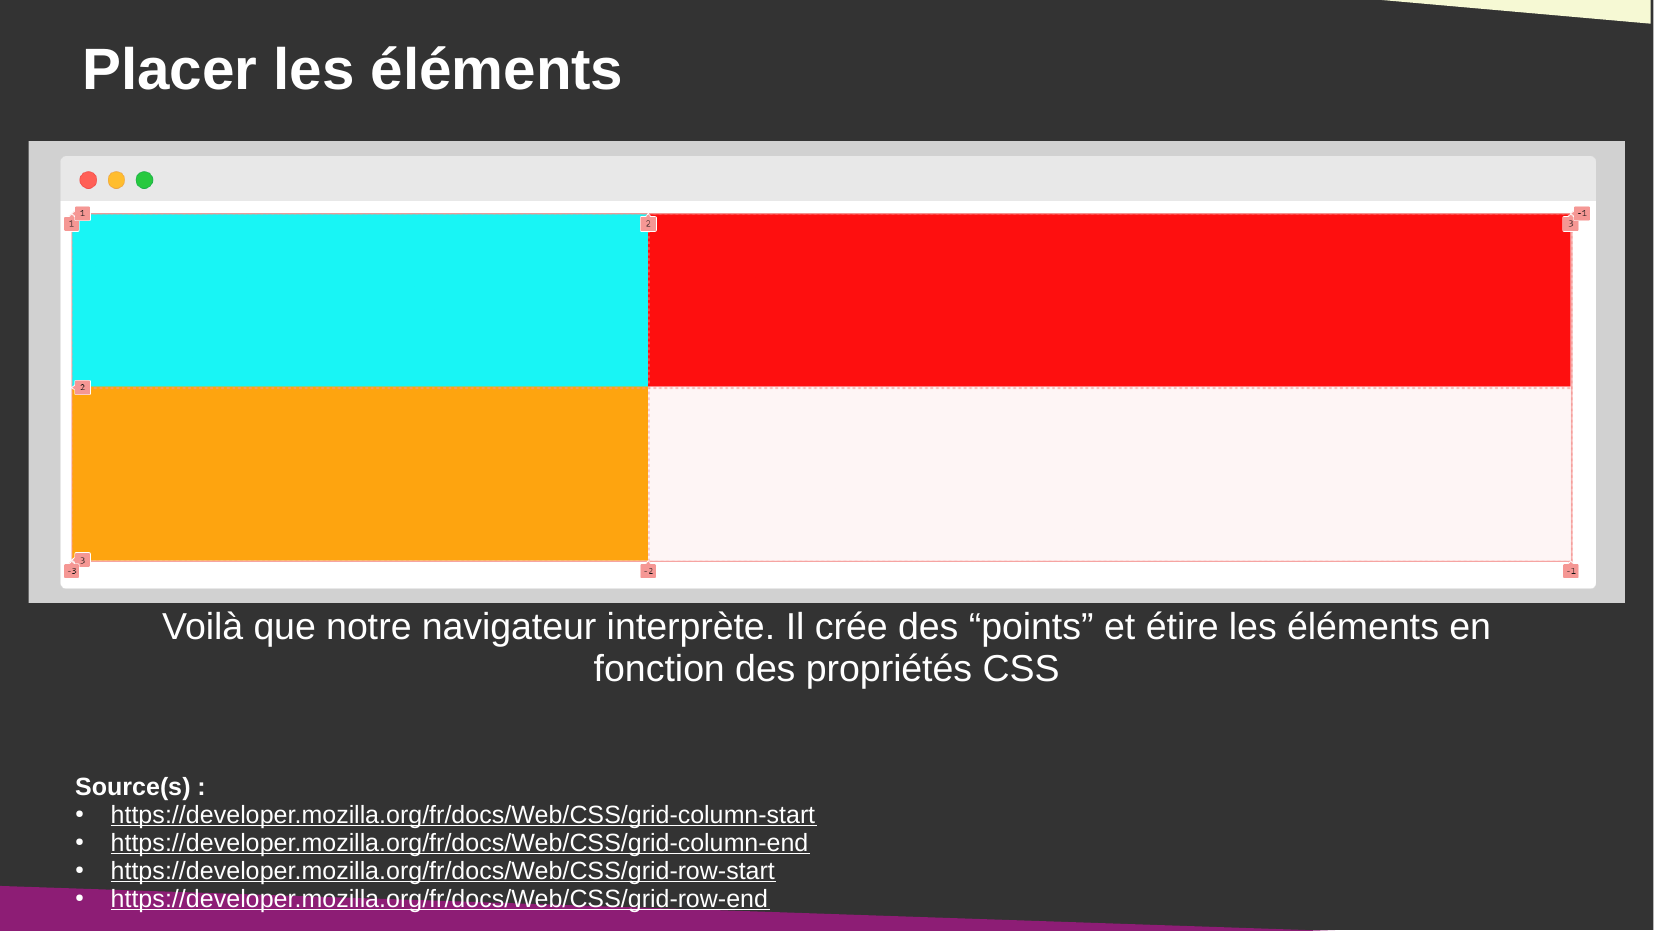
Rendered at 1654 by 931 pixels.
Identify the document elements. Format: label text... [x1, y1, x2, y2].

text_box Source(s) : https://developer.mozilla.org/fr/docs/Web/CSS/grid-column-start https://developer.mozilla.org/fr/docs/Web/CSS/grid-column-end https://developer.mozilla.org/fr/docs/Web/CSS/grid-row-start https://developer.mozilla.org/fr/docs/Web/CSS/grid-row-end [60, 765, 1546, 920]
text_box Voilà que notre navigateur interprète. Il crée des “points” et étire les éléments en fonction des propriétés CSS [118, 603, 1536, 698]
picture [28, 141, 1625, 603]
text_box [0, 885, 1336, 931]
text_box [1381, 0, 1651, 24]
title Placer les éléments [82, 37, 1571, 122]
